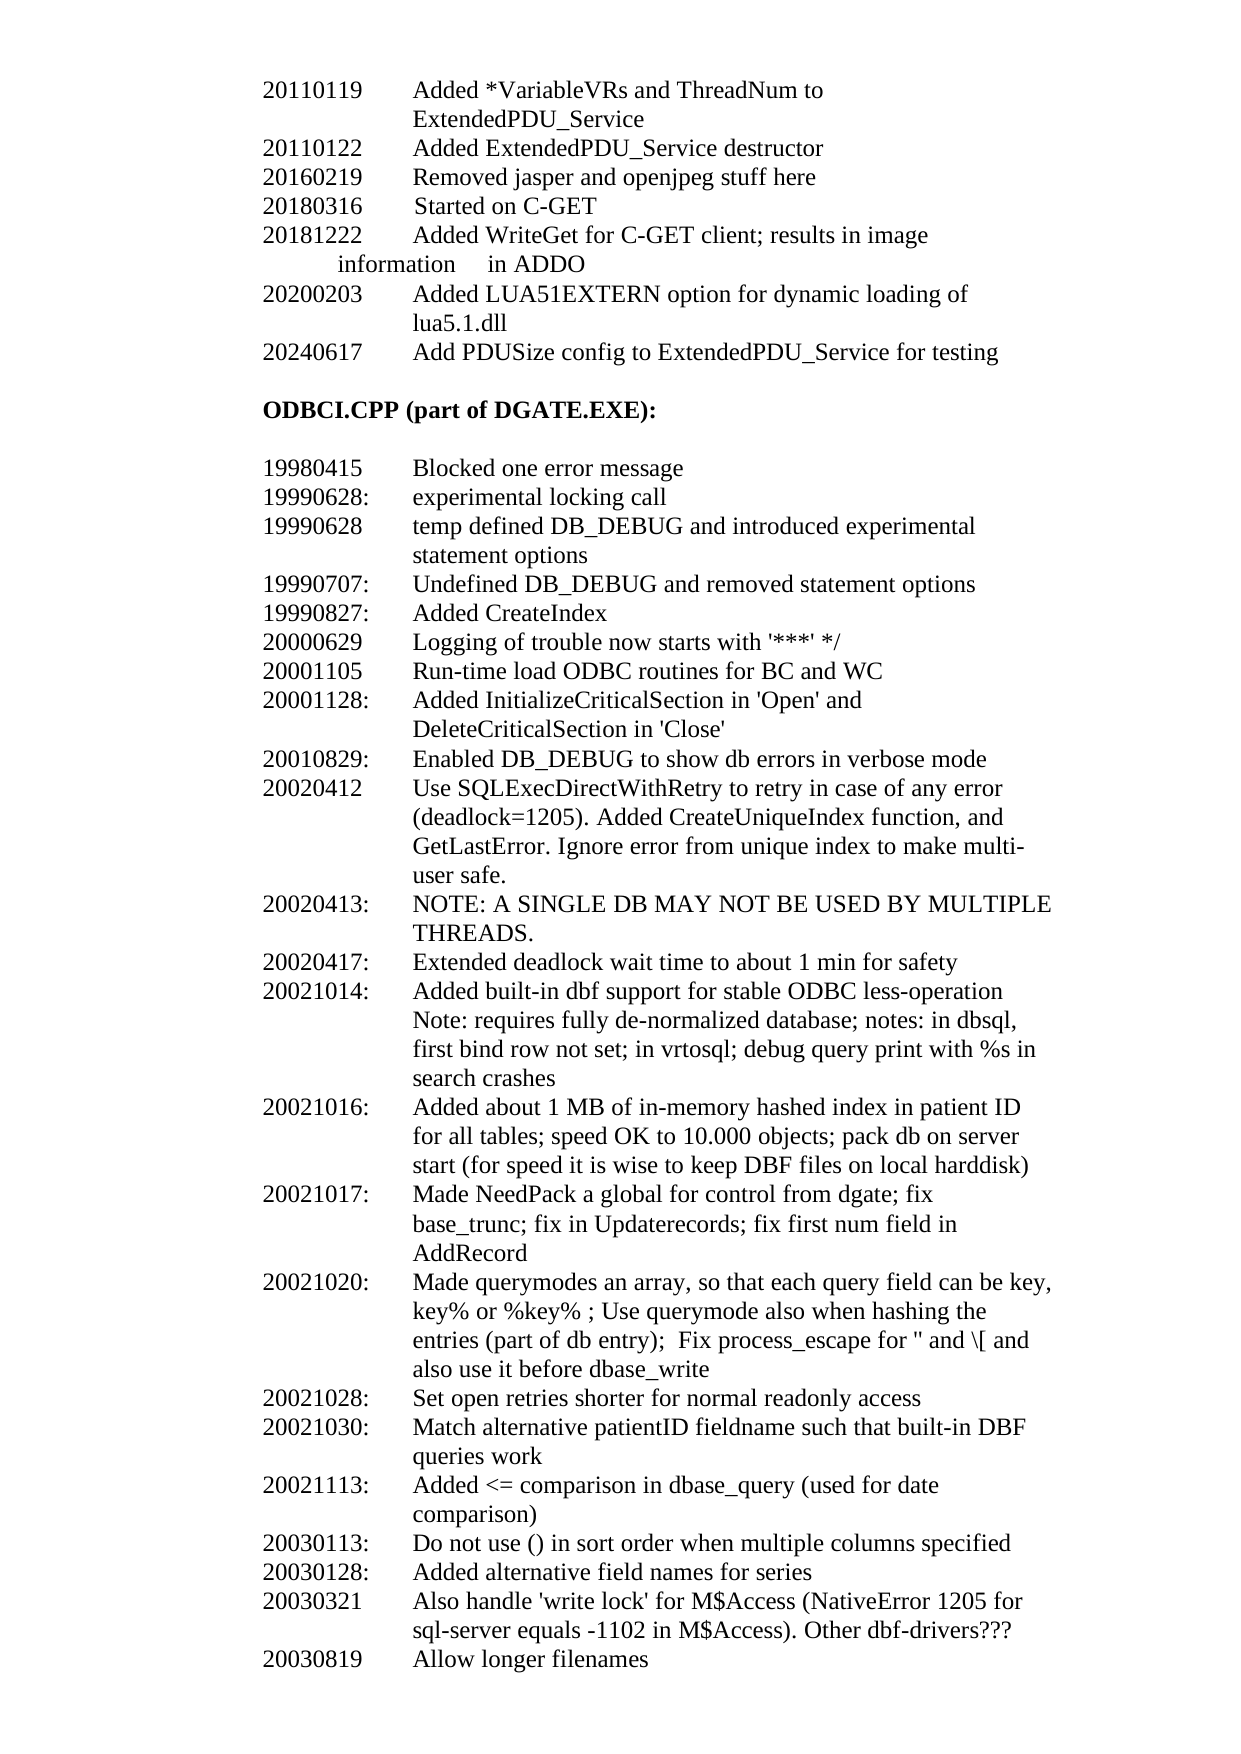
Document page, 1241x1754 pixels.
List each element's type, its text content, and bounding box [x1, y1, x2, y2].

text 19990628: experimental locking call [262, 482, 1053, 511]
text 19980415 Blocked one error message [262, 453, 1053, 482]
text 20000629 Logging of trouble now starts with '***' */ [262, 627, 1053, 656]
text 20021014: Added built-in dbf support for stable ODBC less-operation [187, 976, 1053, 1005]
text 20021017: Made NeedPack a global for control from dgate; fix base_trunc; fix in Updaterecords; fix first num field in AddRecord [262, 1179, 1053, 1267]
text 20021030: Match alternative patientID fieldname such that built-in DBF queries work [262, 1412, 1053, 1470]
text 20240617 Add PDUSize config to ExtendedPDU_Service for testing [262, 337, 1053, 366]
text 20020417: Extended deadlock wait time to about 1 min for safety [187, 947, 1053, 976]
text 20020412 Use SQLExecDirectWithRetry to retry in case of any error (deadlock=1205). Added CreateUniqueIndex function, and GetLastError. Ignore error from unique index to make multi-user safe. [262, 772, 1053, 889]
text Note: requires fully de-normalized database; notes: in dbsql, first bind row not set; in vrtosql; debug query print with %s in search crashes [412, 1005, 1053, 1092]
text 20010829: Enabled DB_DEBUG to show db errors in verbose mode [187, 743, 1053, 772]
text 20030113: Do not use () in sort order when multiple columns specified [262, 1528, 1053, 1557]
text 20021020: Made querymodes an array, so that each query field can be key, key% or %key% ; Use querymode also when hashing the entries (part of db entry); Fix process_escape for '' and \[ and also use it before dbase_write [262, 1267, 1053, 1383]
text 20021016: Added about 1 MB of in-memory hashed index in patient ID for all tables; speed OK to 10.000 objects; pack db on server start (for speed it is wise to keep DBF files on local harddisk) [262, 1092, 1053, 1179]
text 20180316 Started on C-GET [262, 191, 1053, 220]
text 20020413: NOTE: A SINGLE DB MAY NOT BE USED BY MULTIPLE THREADS. [262, 889, 1053, 947]
text 19990827: Added CreateIndex [262, 598, 1053, 627]
text 20110122 Added ExtendedPDU_Service destructor [262, 133, 1053, 162]
text 19990628 temp defined DB_DEBUG and introduced experimental statement options [262, 511, 1053, 569]
text 19990707: Undefined DB_DEBUG and removed statement options [262, 569, 1053, 598]
text 20030128: Added alternative field names for series [262, 1557, 1053, 1586]
text 20021113: Added <= comparison in dbase_query (used for date comparison) [262, 1470, 1053, 1528]
text 20030321 Also handle 'write lock' for M$Access (NativeError 1205 for sql-server equals -1102 in M$Access). Other dbf-drivers??? [262, 1586, 1053, 1644]
text 20200203 Added LUA51EXTERN option for dynamic loading of lua5.1.dll [262, 278, 1053, 337]
text 20021028: Set open retries shorter for normal readonly access [262, 1383, 1053, 1412]
text 20030819 Allow longer filenames [262, 1644, 1053, 1673]
text 20160219 Removed jasper and openjpeg stuff here [262, 162, 1053, 191]
text ODBCI.CPP (part of DGATE.EXE): [262, 395, 1053, 424]
text 20001105 Run-time load ODBC routines for BC and WC [262, 656, 1053, 685]
text 20110119 Added *VariableVRs and ThreadNum to ExtendedPDU_Service [262, 75, 1053, 133]
text 20181222 Added WriteGet for C-GET client; results in image information in ADDO [262, 220, 1053, 278]
text 20001128: Added InitializeCriticalSection in 'Open' and DeleteCriticalSection in 'Close' [262, 685, 1053, 743]
